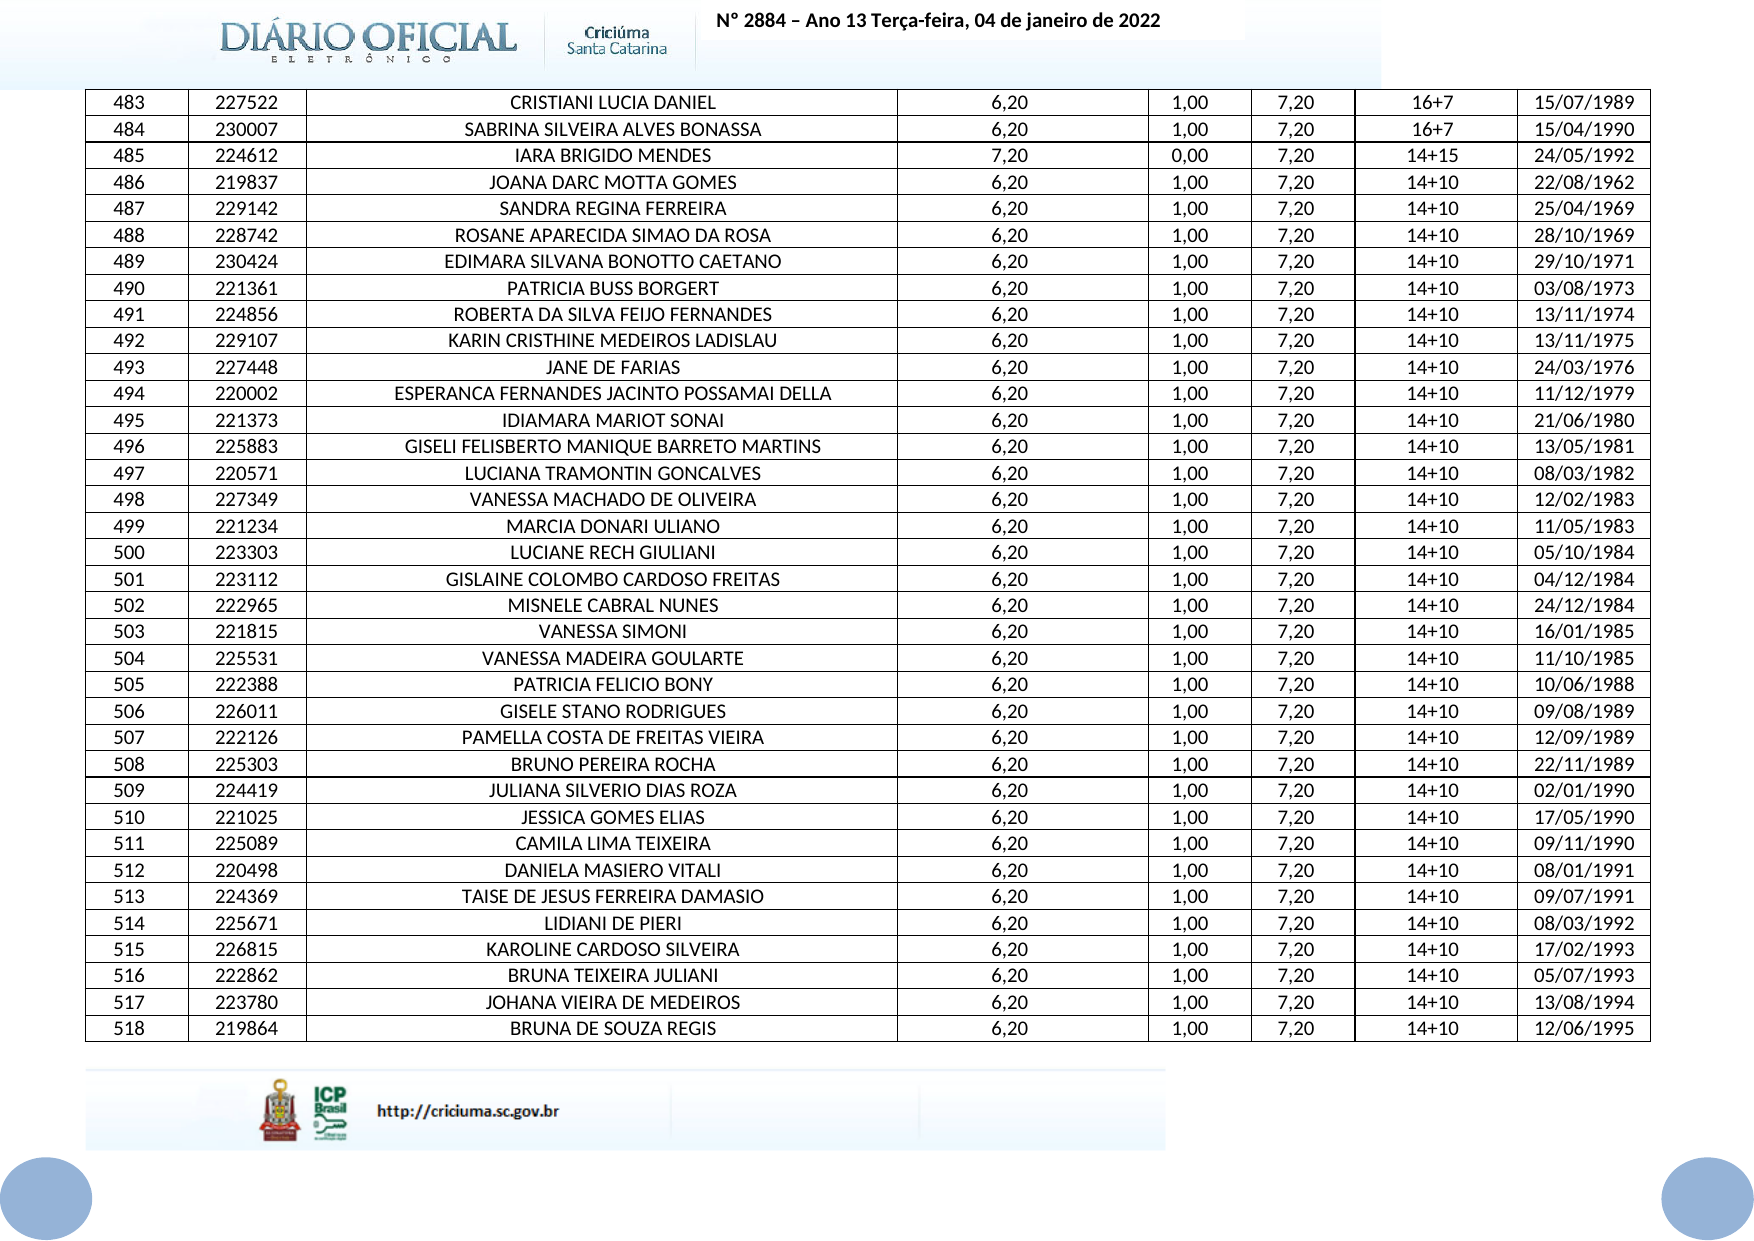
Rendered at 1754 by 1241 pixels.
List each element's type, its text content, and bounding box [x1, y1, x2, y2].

table_cell 7,20 [1252, 751, 1354, 776]
table_cell KAROLINE CARDOSO SILVEIRA [307, 936, 897, 962]
table_cell 513 [86, 883, 188, 909]
table_cell 13/08/1994 [1518, 989, 1650, 1014]
table_cell 1,00 [1149, 116, 1251, 141]
table_cell 15/07/1989 [1518, 90, 1650, 115]
table_cell 220571 [189, 460, 306, 485]
table_cell 483 [86, 90, 188, 115]
table_cell 6,20 [898, 672, 1148, 697]
table_cell 13/11/1975 [1518, 328, 1650, 353]
table_cell 14+10 [1356, 619, 1517, 644]
table_cell 6,20 [898, 989, 1148, 1014]
table_cell 227448 [189, 354, 306, 379]
table_cell 509 [86, 778, 188, 803]
table_cell 7,20 [1252, 460, 1354, 485]
table_cell 505 [86, 672, 188, 697]
table_cell 28/10/1969 [1518, 222, 1650, 247]
table_cell 1,00 [1149, 778, 1251, 803]
table_cell 22/08/1962 [1518, 169, 1650, 194]
table_cell JOHANA VIEIRA DE MEDEIROS [307, 989, 897, 1014]
table_cell 6,20 [898, 381, 1148, 406]
table_cell 14+10 [1356, 513, 1517, 538]
table_cell 1,00 [1149, 592, 1251, 618]
table_cell 1,00 [1149, 169, 1251, 194]
table_cell VANESSA MADEIRA GOULARTE [307, 645, 897, 671]
table_cell 504 [86, 645, 188, 671]
table_cell 7,20 [1252, 195, 1354, 221]
table_cell 495 [86, 407, 188, 432]
table_cell 14+10 [1356, 222, 1517, 247]
table_cell 7,20 [1252, 328, 1354, 353]
table_cell JANE DE FARIAS [307, 354, 897, 379]
table_cell 14+10 [1356, 883, 1517, 909]
table_cell 507 [86, 725, 188, 750]
table_cell 229142 [189, 195, 306, 221]
table_cell 6,20 [898, 804, 1148, 829]
table_cell 24/05/1992 [1518, 143, 1650, 168]
table_cell JULIANA SILVERIO DIAS ROZA [307, 778, 897, 803]
table_cell 487 [86, 195, 188, 221]
table_cell 1,00 [1149, 910, 1251, 935]
table_cell 11/10/1985 [1518, 645, 1650, 671]
table_cell 1,00 [1149, 354, 1251, 379]
table_cell 14+10 [1356, 328, 1517, 353]
table_cell 14+10 [1356, 857, 1517, 882]
table_cell 6,20 [898, 619, 1148, 644]
table_cell BRUNA DE SOUZA REGIS [307, 1016, 897, 1041]
table_cell 7,20 [1252, 989, 1354, 1014]
table_cell 7,20 [1252, 1016, 1354, 1041]
table_cell 6,20 [898, 857, 1148, 882]
table_cell 484 [86, 116, 188, 141]
table_cell 25/04/1969 [1518, 195, 1650, 221]
table_cell 1,00 [1149, 645, 1251, 671]
table_cell 506 [86, 698, 188, 723]
table_cell 14+10 [1356, 566, 1517, 591]
table_cell 1,00 [1149, 989, 1251, 1014]
table_cell 6,20 [898, 725, 1148, 750]
table_cell 21/06/1980 [1518, 407, 1650, 432]
table_cell 6,20 [898, 354, 1148, 379]
table_cell 223112 [189, 566, 306, 591]
table_cell 7,20 [1252, 301, 1354, 327]
table_cell 7,20 [1252, 592, 1354, 618]
table_cell 6,20 [898, 592, 1148, 618]
table_cell 14+10 [1356, 830, 1517, 856]
table_cell 6,20 [898, 539, 1148, 565]
table_cell 14+10 [1356, 778, 1517, 803]
table_cell 7,20 [1252, 883, 1354, 909]
table_cell 7,20 [1252, 725, 1354, 750]
table_cell 510 [86, 804, 188, 829]
table_cell 6,20 [898, 301, 1148, 327]
table_cell 490 [86, 275, 188, 300]
table_cell 7,20 [1252, 354, 1354, 379]
table_cell 225531 [189, 645, 306, 671]
table_cell LIDIANI DE PIERI [307, 910, 897, 935]
table_cell 517 [86, 989, 188, 1014]
table_cell 499 [86, 513, 188, 538]
table_cell 7,20 [1252, 539, 1354, 565]
table_cell 1,00 [1149, 751, 1251, 776]
table_cell 1,00 [1149, 90, 1251, 115]
table_cell 7,20 [1252, 566, 1354, 591]
table_cell 6,20 [898, 778, 1148, 803]
table_cell 221025 [189, 804, 306, 829]
table_cell 7,20 [1252, 143, 1354, 168]
table_cell 1,00 [1149, 539, 1251, 565]
table_cell 14+10 [1356, 434, 1517, 459]
table_cell LUCIANA TRAMONTIN GONCALVES [307, 460, 897, 485]
table_cell 220498 [189, 857, 306, 882]
table_cell 17/02/1993 [1518, 936, 1650, 962]
table_cell 491 [86, 301, 188, 327]
table_cell 229107 [189, 328, 306, 353]
table_cell 1,00 [1149, 672, 1251, 697]
table_cell 22/11/1989 [1518, 751, 1650, 776]
table_cell 0,00 [1149, 143, 1251, 168]
table_cell 16/01/1985 [1518, 619, 1650, 644]
table_cell 219837 [189, 169, 306, 194]
table_cell 17/05/1990 [1518, 804, 1650, 829]
table_cell 6,20 [898, 883, 1148, 909]
table_cell 09/11/1990 [1518, 830, 1650, 856]
table_cell 09/08/1989 [1518, 698, 1650, 723]
table_cell 230007 [189, 116, 306, 141]
table_cell 489 [86, 248, 188, 274]
table_cell 6,20 [898, 963, 1148, 988]
table_cell 7,20 [1252, 830, 1354, 856]
table_cell 226011 [189, 698, 306, 723]
table_cell 14+10 [1356, 407, 1517, 432]
table_cell 1,00 [1149, 619, 1251, 644]
table_cell 1,00 [1149, 486, 1251, 512]
table_cell 7,20 [1252, 275, 1354, 300]
table_cell 222965 [189, 592, 306, 618]
table_cell 6,20 [898, 90, 1148, 115]
table_cell 14+10 [1356, 672, 1517, 697]
table_cell 7,20 [1252, 804, 1354, 829]
table_cell ESPERANCA FERNANDES JACINTO POSSAMAI DELLA [307, 381, 897, 406]
table_cell 488 [86, 222, 188, 247]
table_cell 12/06/1995 [1518, 1016, 1650, 1041]
table_cell 222388 [189, 672, 306, 697]
table_cell 518 [86, 1016, 188, 1041]
table_cell 6,20 [898, 275, 1148, 300]
table_cell 6,20 [898, 566, 1148, 591]
table_cell ROSANE APARECIDA SIMAO DA ROSA [307, 222, 897, 247]
table_cell 6,20 [898, 751, 1148, 776]
table_cell 14+10 [1356, 1016, 1517, 1041]
table_cell 7,20 [1252, 116, 1354, 141]
table_cell 6,20 [898, 936, 1148, 962]
table_cell 1,00 [1149, 301, 1251, 327]
table_cell SABRINA SILVEIRA ALVES BONASSA [307, 116, 897, 141]
table_cell JESSICA GOMES ELIAS [307, 804, 897, 829]
table_cell TAISE DE JESUS FERREIRA DAMASIO [307, 883, 897, 909]
table_cell 11/12/1979 [1518, 381, 1650, 406]
table_cell 7,20 [1252, 486, 1354, 512]
table_cell 498 [86, 486, 188, 512]
table_cell 6,20 [898, 460, 1148, 485]
table_cell 7,20 [1252, 619, 1354, 644]
table_cell 228742 [189, 222, 306, 247]
table_cell 14+10 [1356, 486, 1517, 512]
table_cell 1,00 [1149, 513, 1251, 538]
table_cell 7,20 [1252, 698, 1354, 723]
table_cell 1,00 [1149, 407, 1251, 432]
table_cell MISNELE CABRAL NUNES [307, 592, 897, 618]
table_cell EDIMARA SILVANA BONOTTO CAETANO [307, 248, 897, 274]
table_cell PATRICIA BUSS BORGERT [307, 275, 897, 300]
table_cell 494 [86, 381, 188, 406]
table_cell 511 [86, 830, 188, 856]
table_cell 223780 [189, 989, 306, 1014]
table_cell CRISTIANI LUCIA DANIEL [307, 90, 897, 115]
table_cell 13/05/1981 [1518, 434, 1650, 459]
table_cell 501 [86, 566, 188, 591]
table_cell 221234 [189, 513, 306, 538]
table_cell 516 [86, 963, 188, 988]
table_cell 7,20 [1252, 381, 1354, 406]
table_cell 08/01/1991 [1518, 857, 1650, 882]
table_cell 512 [86, 857, 188, 882]
table_cell 6,20 [898, 486, 1148, 512]
table_cell GISELE STANO RODRIGUES [307, 698, 897, 723]
table_cell 14+10 [1356, 592, 1517, 618]
table_cell 6,20 [898, 513, 1148, 538]
table_cell 486 [86, 169, 188, 194]
table_cell 1,00 [1149, 698, 1251, 723]
table_cell 03/08/1973 [1518, 275, 1650, 300]
table_cell 1,00 [1149, 328, 1251, 353]
table_cell PATRICIA FELICIO BONY [307, 672, 897, 697]
table_cell 485 [86, 143, 188, 168]
table_cell 14+10 [1356, 354, 1517, 379]
table_cell 1,00 [1149, 725, 1251, 750]
table_cell 6,20 [898, 910, 1148, 935]
table_cell 24/12/1984 [1518, 592, 1650, 618]
table_cell 7,20 [1252, 90, 1354, 115]
table_cell 500 [86, 539, 188, 565]
table_cell 14+10 [1356, 963, 1517, 988]
table_cell 497 [86, 460, 188, 485]
table_cell 7,20 [1252, 963, 1354, 988]
table_cell 6,20 [898, 434, 1148, 459]
table_cell 14+10 [1356, 539, 1517, 565]
table_cell 7,20 [1252, 169, 1354, 194]
table_cell SANDRA REGINA FERREIRA [307, 195, 897, 221]
table_cell 1,00 [1149, 381, 1251, 406]
table_cell 508 [86, 751, 188, 776]
table_cell 6,20 [898, 169, 1148, 194]
table_cell 7,20 [1252, 936, 1354, 962]
table_cell 7,20 [1252, 910, 1354, 935]
table_cell IDIAMARA MARIOT SONAI [307, 407, 897, 432]
table_cell 7,20 [1252, 513, 1354, 538]
table_cell 05/07/1993 [1518, 963, 1650, 988]
table_cell 08/03/1992 [1518, 910, 1650, 935]
table_cell 6,20 [898, 645, 1148, 671]
table_cell 1,00 [1149, 195, 1251, 221]
table_cell 6,20 [898, 328, 1148, 353]
table_cell 14+10 [1356, 460, 1517, 485]
table_cell 221373 [189, 407, 306, 432]
table_cell 1,00 [1149, 434, 1251, 459]
table_cell 7,20 [1252, 434, 1354, 459]
table_cell 14+10 [1356, 169, 1517, 194]
table_cell 14+10 [1356, 751, 1517, 776]
table_cell 224612 [189, 143, 306, 168]
table_cell 226815 [189, 936, 306, 962]
table_cell 1,00 [1149, 460, 1251, 485]
table_cell BRUNA TEIXEIRA JULIANI [307, 963, 897, 988]
table_cell 225671 [189, 910, 306, 935]
table_cell 6,20 [898, 248, 1148, 274]
table_cell 09/07/1991 [1518, 883, 1650, 909]
table_cell 1,00 [1149, 857, 1251, 882]
table_cell 496 [86, 434, 188, 459]
table_cell 230424 [189, 248, 306, 274]
table_cell 7,20 [1252, 672, 1354, 697]
table_cell 6,20 [898, 222, 1148, 247]
table_cell GISELI FELISBERTO MANIQUE BARRETO MARTINS [307, 434, 897, 459]
table_cell IARA BRIGIDO MENDES [307, 143, 897, 168]
table_cell 502 [86, 592, 188, 618]
table_cell 1,00 [1149, 566, 1251, 591]
table_cell 219864 [189, 1016, 306, 1041]
table_cell 08/03/1982 [1518, 460, 1650, 485]
table_cell 14+10 [1356, 645, 1517, 671]
table_cell 7,20 [1252, 407, 1354, 432]
table_cell 15/04/1990 [1518, 116, 1650, 141]
table_cell 1,00 [1149, 222, 1251, 247]
table_cell DANIELA MASIERO VITALI [307, 857, 897, 882]
table_cell 6,20 [898, 195, 1148, 221]
table_cell 224856 [189, 301, 306, 327]
table_cell 7,20 [1252, 248, 1354, 274]
table_cell 225303 [189, 751, 306, 776]
table_cell 6,20 [898, 116, 1148, 141]
table_cell 222126 [189, 725, 306, 750]
table_cell VANESSA SIMONI [307, 619, 897, 644]
table_cell ROBERTA DA SILVA FEIJO FERNANDES [307, 301, 897, 327]
table_cell 1,00 [1149, 1016, 1251, 1041]
table_cell GISLAINE COLOMBO CARDOSO FREITAS [307, 566, 897, 591]
table_cell 05/10/1984 [1518, 539, 1650, 565]
table_cell 222862 [189, 963, 306, 988]
table_cell 14+10 [1356, 910, 1517, 935]
table_cell 12/09/1989 [1518, 725, 1650, 750]
table_cell 16+7 [1356, 90, 1517, 115]
table_cell 220002 [189, 381, 306, 406]
table_cell 04/12/1984 [1518, 566, 1650, 591]
table_cell 1,00 [1149, 883, 1251, 909]
table_cell LUCIANE RECH GIULIANI [307, 539, 897, 565]
table_cell 02/01/1990 [1518, 778, 1650, 803]
table_cell 1,00 [1149, 830, 1251, 856]
table_cell 6,20 [898, 1016, 1148, 1041]
table_cell 1,00 [1149, 963, 1251, 988]
table_cell 492 [86, 328, 188, 353]
table_cell 7,20 [1252, 222, 1354, 247]
table_cell BRUNO PEREIRA ROCHA [307, 751, 897, 776]
table_cell 6,20 [898, 698, 1148, 723]
table_cell 14+10 [1356, 195, 1517, 221]
table_cell 224419 [189, 778, 306, 803]
table_cell 515 [86, 936, 188, 962]
table_cell 7,20 [1252, 778, 1354, 803]
table_cell 227522 [189, 90, 306, 115]
table_cell 29/10/1971 [1518, 248, 1650, 274]
table_cell 1,00 [1149, 248, 1251, 274]
table_cell 225883 [189, 434, 306, 459]
table_cell 503 [86, 619, 188, 644]
table_cell 7,20 [1252, 645, 1354, 671]
table_cell PAMELLA COSTA DE FREITAS VIEIRA [307, 725, 897, 750]
table_cell 14+10 [1356, 248, 1517, 274]
table_cell 1,00 [1149, 804, 1251, 829]
table_cell KARIN CRISTHINE MEDEIROS LADISLAU [307, 328, 897, 353]
table_cell 14+10 [1356, 725, 1517, 750]
table_cell JOANA DARC MOTTA GOMES [307, 169, 897, 194]
table_cell 6,20 [898, 407, 1148, 432]
table_cell 1,00 [1149, 936, 1251, 962]
table_cell 6,20 [898, 830, 1148, 856]
table_cell 7,20 [898, 143, 1148, 168]
table_cell 14+10 [1356, 804, 1517, 829]
table_cell 493 [86, 354, 188, 379]
table_cell MARCIA DONARI ULIANO [307, 513, 897, 538]
table_cell 221815 [189, 619, 306, 644]
table_cell CAMILA LIMA TEIXEIRA [307, 830, 897, 856]
table_cell 7,20 [1252, 857, 1354, 882]
table_cell 10/06/1988 [1518, 672, 1650, 697]
table_cell 514 [86, 910, 188, 935]
table_cell 14+10 [1356, 936, 1517, 962]
table_cell 13/11/1974 [1518, 301, 1650, 327]
table_cell 1,00 [1149, 275, 1251, 300]
table_cell 14+15 [1356, 143, 1517, 168]
table_cell 224369 [189, 883, 306, 909]
table_cell 14+10 [1356, 381, 1517, 406]
table_cell 12/02/1983 [1518, 486, 1650, 512]
table_cell 16+7 [1356, 116, 1517, 141]
table_cell 221361 [189, 275, 306, 300]
table_cell 14+10 [1356, 275, 1517, 300]
table_cell VANESSA MACHADO DE OLIVEIRA [307, 486, 897, 512]
table_cell 227349 [189, 486, 306, 512]
table_cell 14+10 [1356, 698, 1517, 723]
table_cell 24/03/1976 [1518, 354, 1650, 379]
table_cell 14+10 [1356, 989, 1517, 1014]
table_cell 11/05/1983 [1518, 513, 1650, 538]
table_cell 223303 [189, 539, 306, 565]
table_cell 225089 [189, 830, 306, 856]
table_cell 14+10 [1356, 301, 1517, 327]
